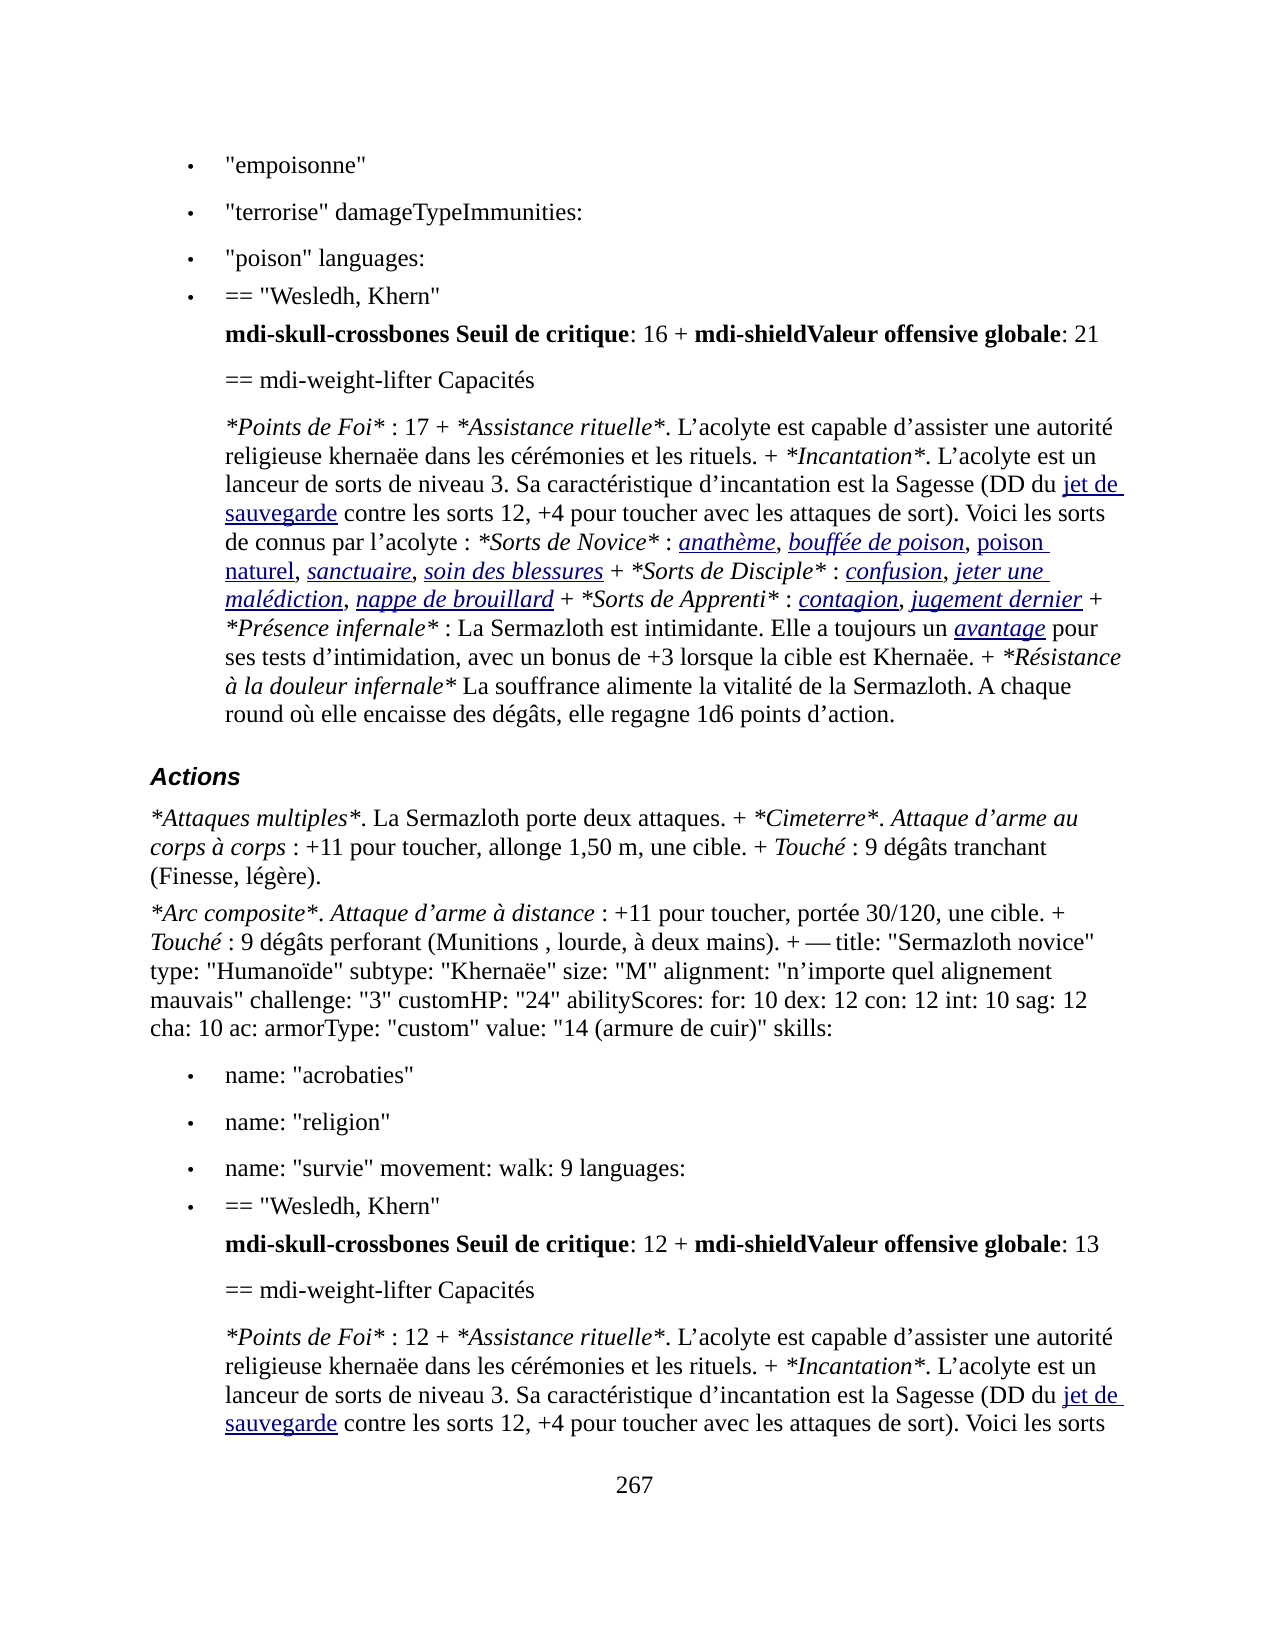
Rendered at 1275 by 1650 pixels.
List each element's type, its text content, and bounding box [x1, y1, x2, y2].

list mdi-skull-crossbones Seuil de critique: 12 + mdi-shieldValeur offensive globale: 13 [187, 1229, 1125, 1258]
list "terrorise" damageTypeImmunities: [187, 197, 1125, 225]
list name: "survie" movement: walk: 9 languages: [187, 1153, 1125, 1182]
text *Arc composite*. Attaque d’arme à distance : +11 pour toucher, portée 30/120, une cible. + Touché : 9 dégâts perforant (Munitions , lourde, à deux mains). + — title: "Sermazloth novice" type: "Humanoïde" subtype: "Khernaëe" size: "M" alignment: "n’importe quel alignement mauvais" challenge: "3" customHP: "24" abilityScores: for: 10 dex: 12 con: 12 int: 10 sag: 12 cha: 10 ac: armorType: "custom" value: "14 (armure de cuir)" skills: [150, 898, 1125, 1042]
subtitle Actions [150, 762, 1125, 791]
list name: "religion" [187, 1107, 1125, 1136]
list "poison" languages: [187, 243, 1125, 272]
list == mdi-weight-lifter Capacités [187, 1276, 1125, 1304]
list *Points de Foi* : 12 + *Assistance rituelle*. L’acolyte est capable d’assister une autorité religieuse khernaëe dans les cérémonies et les rituels. + *Incantation*. L’acolyte est un lanceur de sorts de niveau 3. Sa caractéristique d’incantation est la Sagesse (DD du jet de sauvegarde contre les sorts 12, +4 pour toucher avec les attaques de sort). Voici les sorts [187, 1322, 1125, 1437]
list mdi-skull-crossbones Seuil de critique: 16 + mdi-shieldValeur offensive globale: 21 [187, 319, 1125, 347]
list name: "acrobaties" [187, 1060, 1125, 1089]
list *Points de Foi* : 17 + *Assistance rituelle*. L’acolyte est capable d’assister une autorité religieuse khernaëe dans les cérémonies et les rituels. + *Incantation*. L’acolyte est un lanceur de sorts de niveau 3. Sa caractéristique d’incantation est la Sagesse (DD du jet de sauvegarde contre les sorts 12, +4 pour toucher avec les attaques de sort). Voici les sorts de connus par l’acolyte : *Sorts de Novice* : anathème, bouffée de poison, poison naturel, sanctuaire, soin des blessures + *Sorts de Disciple* : confusion, jeter une malédiction, nappe de brouillard + *Sorts de Apprenti* : contagion, jugement dernier + *Présence infernale* : La Sermazloth est intimidante. Elle a toujours un avantage pour ses tests d’intimidation, avec un bonus de +3 lorsque la cible est Khernaëe. + *Résistance à la douleur infernale* La souffrance alimente la vitalité de la Sermazloth. A chaque round où elle encaisse des dégâts, elle regagne 1d6 points d’action. [187, 412, 1125, 728]
list == "Wesledh, Khern" [187, 1191, 1125, 1220]
list == mdi-weight-lifter Capacités [187, 365, 1125, 394]
list == "Wesledh, Khern" [187, 281, 1125, 310]
list "empoisonne" [187, 150, 1125, 179]
text *Attaques multiples*. La Sermazloth porte deux attaques. + *Cimeterre*. Attaque d’arme au corps à corps : +11 pour toucher, allonge 1,50 m, une cible. + Touché : 9 dégâts tranchant (Finesse, légère). [150, 803, 1125, 889]
